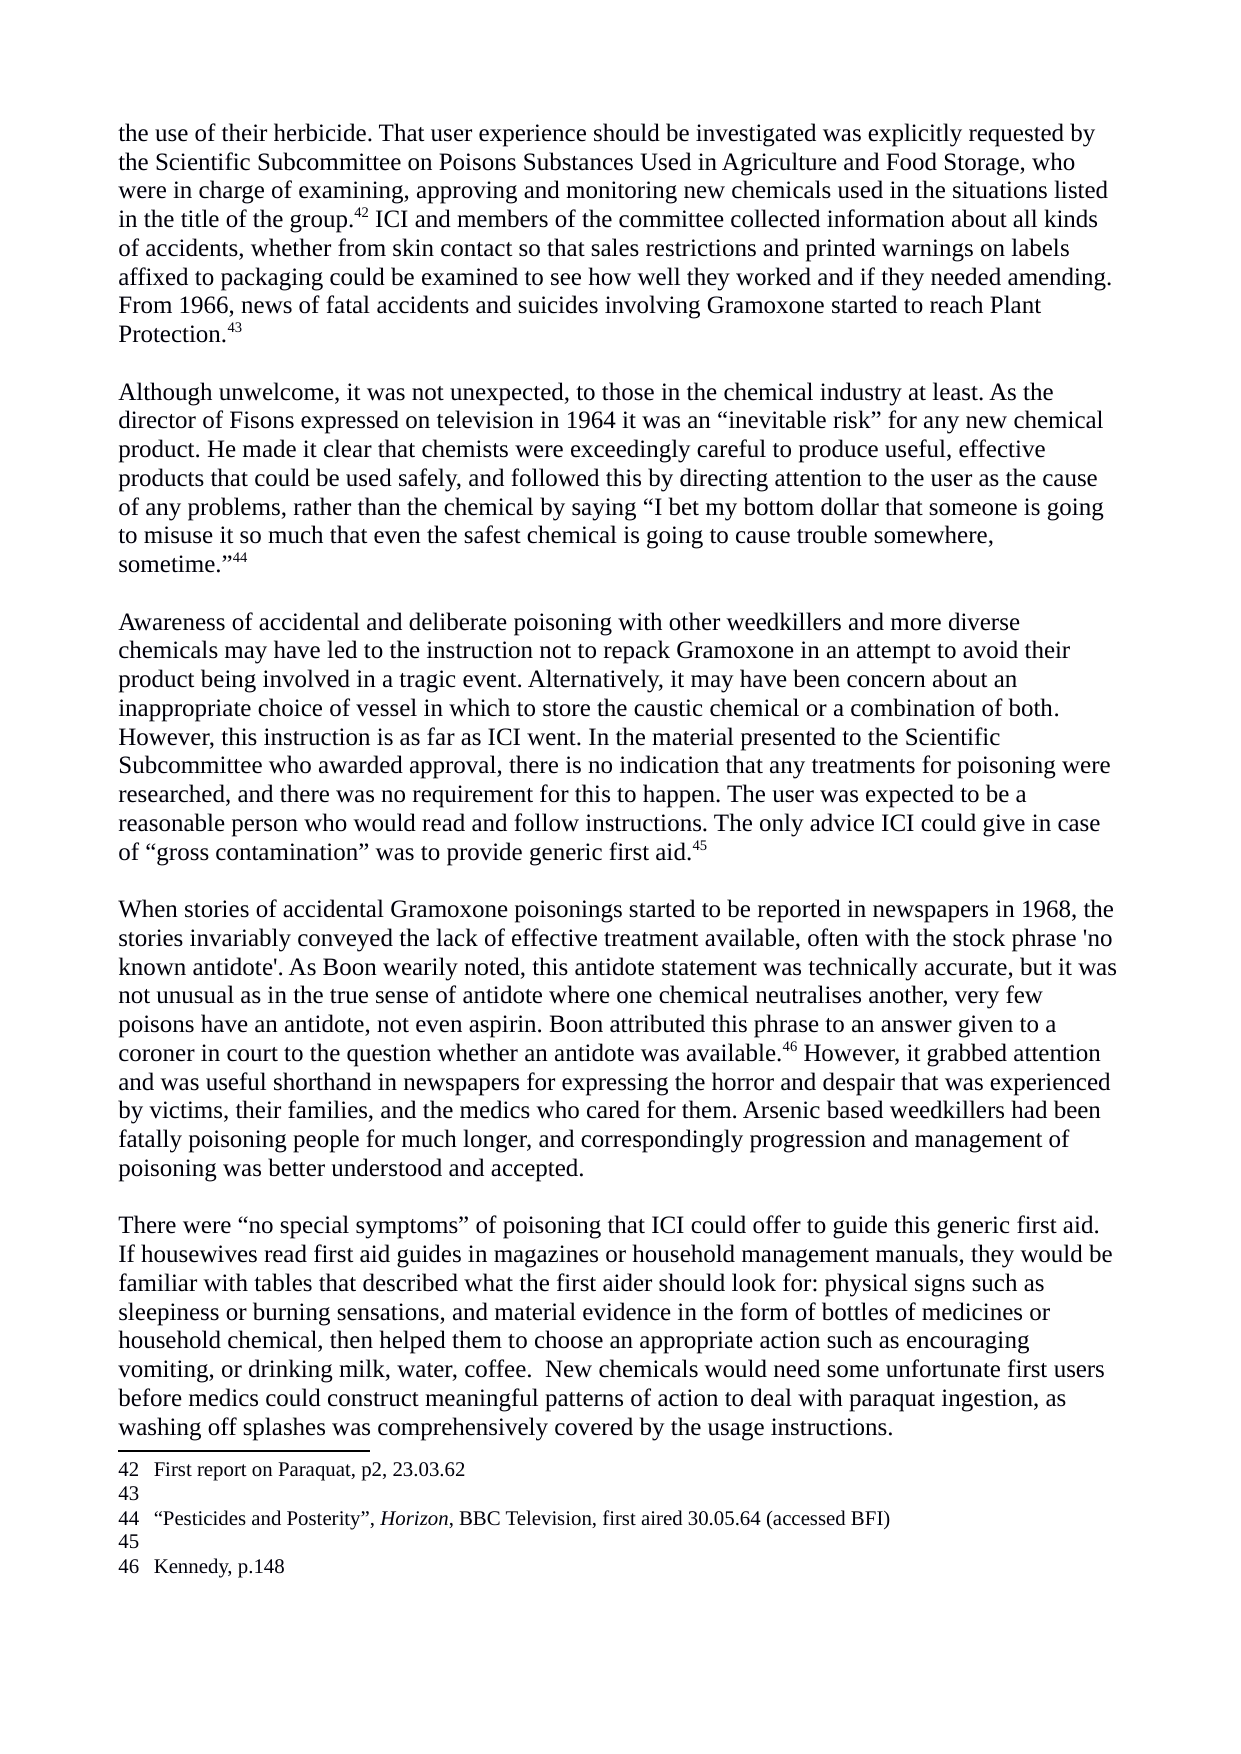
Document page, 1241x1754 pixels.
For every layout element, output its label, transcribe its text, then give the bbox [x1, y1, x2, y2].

text “Pesticides and Posterity”, Horizon, BBC Television, first aired 30.05.64 (accessed BFI) [118, 1505, 1122, 1529]
text First report on Paraquat, p2, 23.03.62 [118, 1457, 1122, 1481]
text Kennedy, p.148 [118, 1553, 1122, 1578]
text When stories of accidental Gramoxone poisonings started to be reported in newspapers in 1968, the stories invariably conveyed the lack of effective treatment available, often with the stock phrase 'no known antidote'. As Boon wearily noted, this antidote statement was technically accurate, but it was not unusual as in the true sense of antidote where one chemical neutralises another, very few poisons have an antidote, not even aspirin. Boon attributed this phrase to an answer given to a coroner in court to the question whether an antidote was available. However, it grabbed attention and was useful shorthand in newspapers for expressing the horror and despair that was experienced by victims, their families, and the medics who cared for them. Arsenic based weedkillers had been fatally poisoning people for much longer, and correspondingly progression and management of poisoning was better understood and accepted. [118, 894, 1122, 1182]
text Although unwelcome, it was not unexpected, to those in the chemical industry at least. As the director of Fisons expressed on television in 1964 it was an “inevitable risk” for any new chemical product. He made it clear that chemists were exceedingly careful to produce useful, effective products that could be used safely, and followed this by directing attention to the user as the cause of any problems, rather than the chemical by saying “I bet my bottom dollar that someone is going to misuse it so much that even the safest chemical is going to cause trouble somewhere, sometime.” [118, 377, 1122, 578]
text There were “no special symptoms” of poisoning that ICI could offer to guide this generic first aid. If housewives read first aid guides in magazines or household management manuals, they would be familiar with tables that described what the first aider should look for: physical signs such as sleepiness or burning sensations, and material evidence in the form of bottles of medicines or household chemical, then helped them to choose an appropriate action such as encouraging vomiting, or drinking milk, water, coffee. New chemicals would need some unfortunate first users before medics could construct meaningful patterns of action to deal with paraquat ingestion, as washing off splashes was comprehensively covered by the usage instructions. [118, 1211, 1122, 1441]
text Awareness of accidental and deliberate poisoning with other weedkillers and more diverse chemicals may have led to the instruction not to repack Gramoxone in an attempt to avoid their product being involved in a tragic event. Alternatively, it may have been concern about an inappropriate choice of vessel in which to store the caustic chemical or a combination of both. However, this instruction is as far as ICI went. In the material presented to the Scientific Subcommittee who awarded approval, there is no indication that any treatments for poisoning were researched, and there was no requirement for this to happen. The user was expected to be a reasonable person who would read and follow instructions. The only advice ICI could give in case of “gross contamination” was to provide generic first aid. [118, 607, 1122, 866]
text the use of their herbicide. That user experience should be investigated was explicitly requested by the Scientific Subcommittee on Poisons Substances Used in Agriculture and Food Storage, who were in charge of examining, approving and monitoring new chemicals used in the situations listed in the title of the group. ICI and members of the committee collected information about all kinds of accidents, whether from skin contact so that sales restrictions and printed warnings on labels affixed to packaging could be examined to see how well they worked and if they needed amending. From 1966, news of fatal accidents and suicides involving Gramoxone started to reach Plant Protection. [118, 118, 1122, 348]
